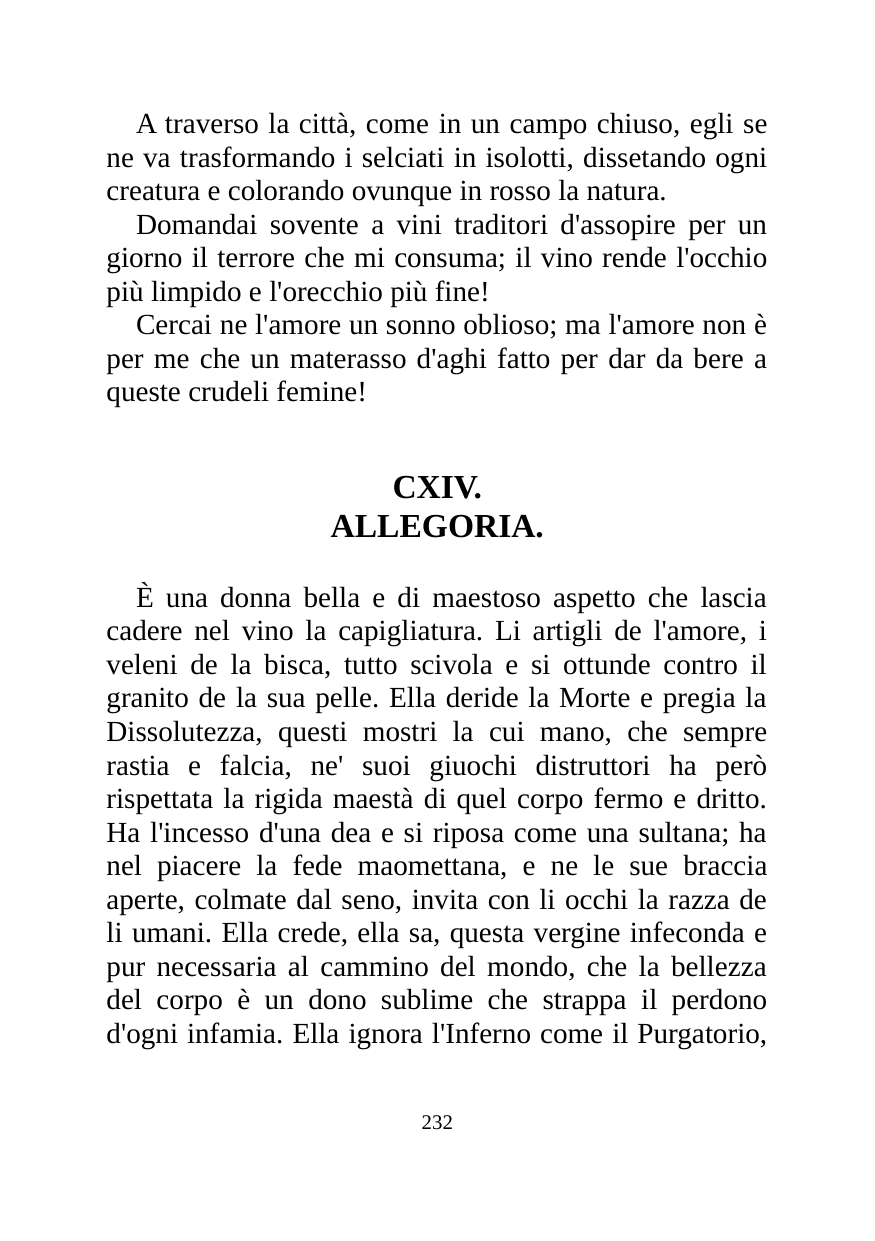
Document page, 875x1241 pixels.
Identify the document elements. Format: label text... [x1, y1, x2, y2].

text È una donna bella e di maestoso aspetto che lascia cadere nel vino la capigliatura. Li artigli de l'amore, i veleni de la bisca, tutto scivola e si ottunde contro il granito de la sua pelle. Ella deride la Morte e pregia la Dissolutezza, questi mostri la cui mano, che sempre rastia e falcia, ne' suoi giuochi distruttori ha però rispettata la rigida maestà di quel corpo fermo e dritto. Ha l'incesso d'una dea e si riposa come una sultana; ha nel piacere la fede maomettana, e ne le sue braccia aperte, colmate dal seno, invita con li occhi la razza de li umani. Ella crede, ella sa, questa vergine infeconda e pur necessaria al cammino del mondo, che la bellezza del corpo è un dono sublime che strappa il perdono d'ogni infamia. Ella ignora l'Inferno come il Purgatorio, [106, 580, 768, 1049]
subtitle CXIV. ALLEGORIA. [106, 467, 768, 544]
text Cercai ne l'amore un sonno oblioso; ma l'amore non è per me che un materasso d'aghi fatto per dar da bere a queste crudeli femine! [106, 307, 768, 408]
text Domandai sovente a vini traditori d'assopire per un giorno il terrore che mi consuma; il vino rende l'occhio più limpido e l'orecchio più fine! [106, 207, 768, 307]
text A traverso la città, come in un campo chiuso, egli se ne va trasformando i selciati in isolotti, dissetando ogni creatura e colorando ovunque in rosso la natura. [106, 106, 768, 207]
